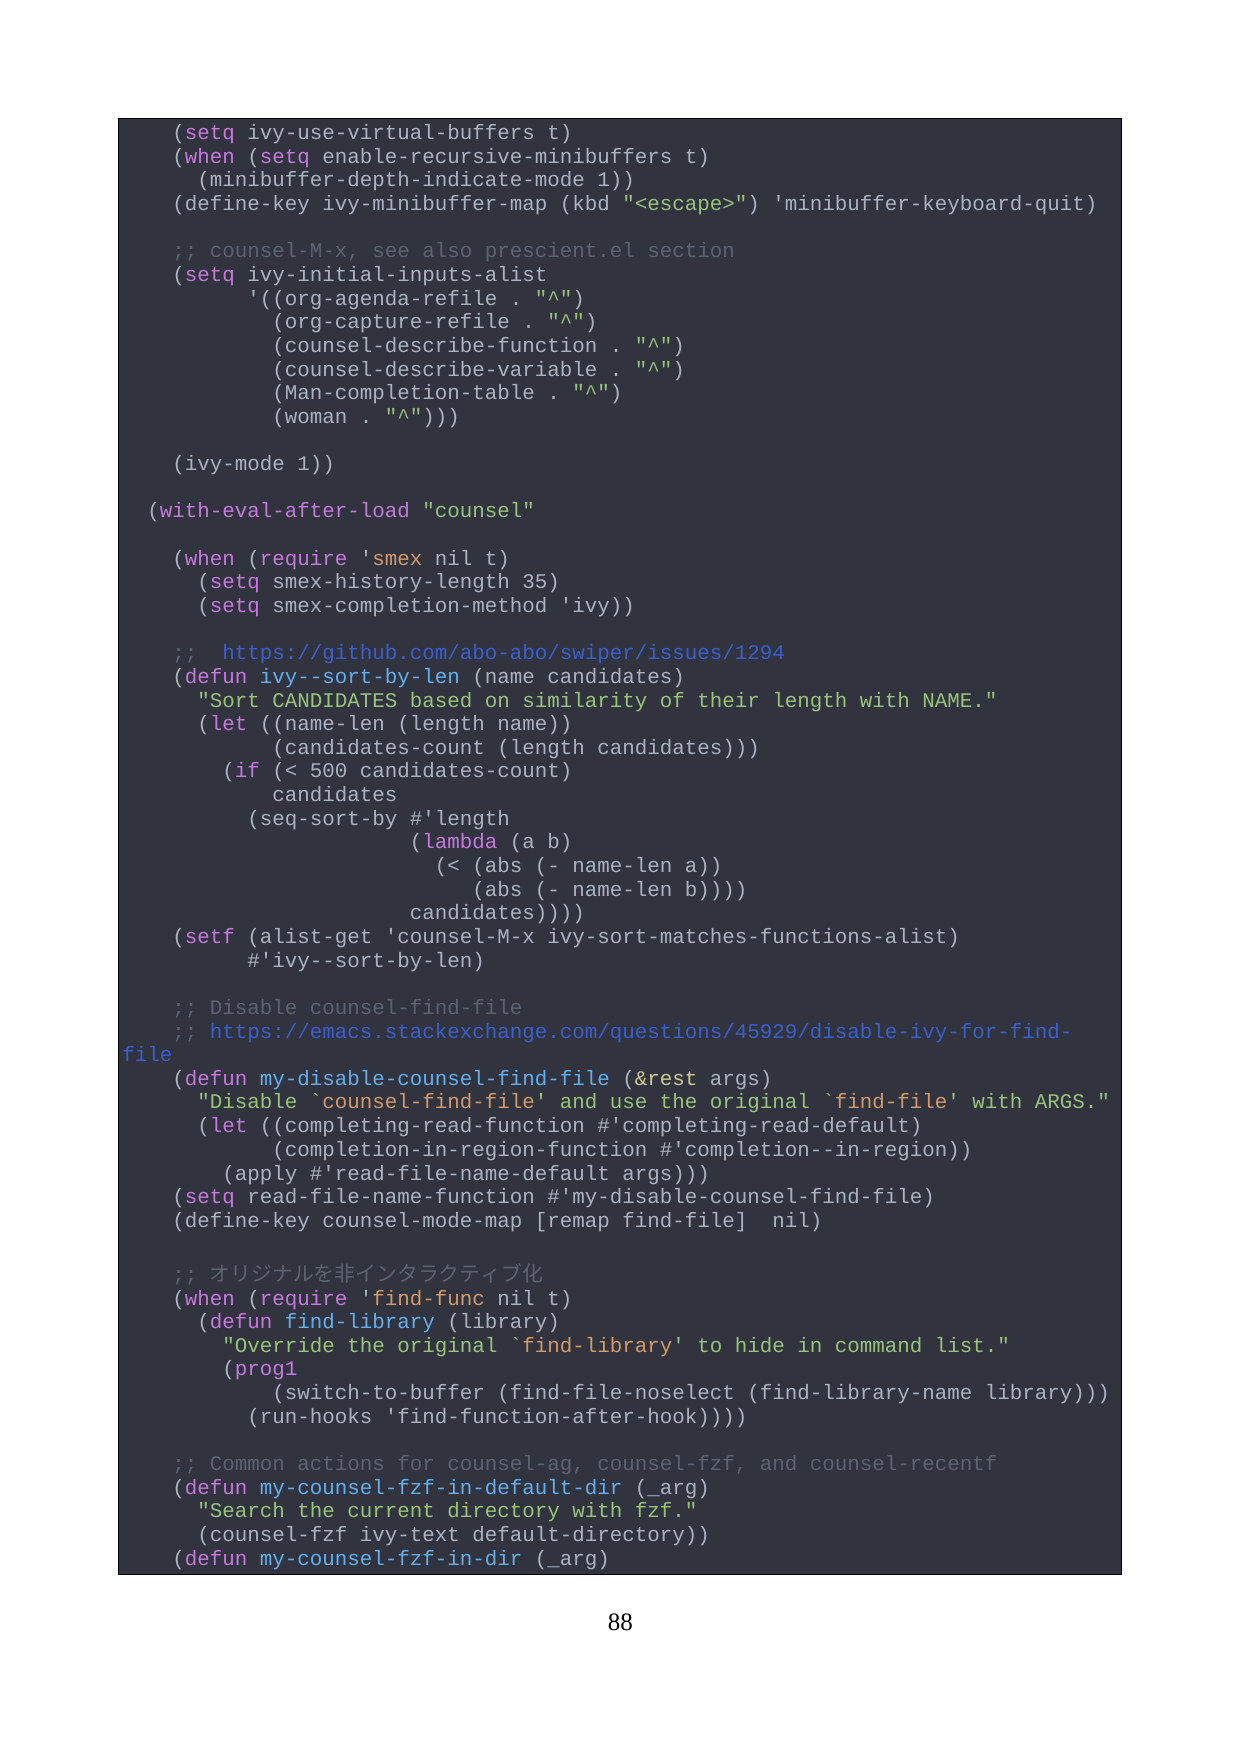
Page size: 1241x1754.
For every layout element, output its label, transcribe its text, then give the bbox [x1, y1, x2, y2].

text (completion-in-region-function #'completion--in-region)) [119, 1135, 1121, 1158]
text (Man-completion-table . "^") [119, 378, 1121, 402]
text (define-key ivy-minibuffer-map (kbd "<escape>") 'minibuffer-keyboard-quit) [119, 189, 1121, 213]
text ;; Disable counsel-find-file [119, 993, 1121, 1017]
text (apply #'read-file-name-default args))) [119, 1158, 1121, 1182]
text (if (< 500 candidates-count) [119, 757, 1121, 780]
text ;; Common actions for counsel-ag, counsel-fzf, and counsel-recentf [119, 1449, 1121, 1473]
text candidates)))) [119, 898, 1121, 922]
text #'ivy--sort-by-len) [119, 946, 1121, 969]
text (setq ivy-initial-inputs-alist [119, 260, 1121, 284]
text (setq smex-completion-method 'ivy)) [119, 591, 1121, 615]
text (< (abs (- name-len a)) [119, 851, 1121, 875]
text (counsel-describe-function . "^") [119, 331, 1121, 354]
text (woman . "^"))) [119, 402, 1121, 426]
text (defun ivy--sort-by-len (name candidates) [119, 662, 1121, 686]
text (seq-sort-by #'length [119, 804, 1121, 827]
text (setq smex-history-length 35) [119, 567, 1121, 591]
text ;; counsel-M-x, see also prescient.el section [119, 236, 1121, 260]
text (lambda (a b) [119, 827, 1121, 851]
text (prog1 [119, 1354, 1121, 1378]
text (setf (alist-get 'counsel-M-x ivy-sort-matches-functions-alist) [119, 922, 1121, 946]
text (candidates-count (length candidates))) [119, 733, 1121, 757]
text (defun my-counsel-fzf-in-dir (_arg) [119, 1544, 1121, 1574]
text (define-key counsel-mode-map [remap find-file] nil) [119, 1206, 1121, 1229]
text ;; オリジナルを非インタラクティブ化 [119, 1253, 1121, 1283]
text "Search the current directory with fzf." [119, 1496, 1121, 1520]
text (counsel-fzf ivy-text default-directory)) [119, 1520, 1121, 1544]
text candidates [119, 780, 1121, 804]
text (let ((completing-read-function #'completing-read-default) [119, 1111, 1121, 1135]
text (setq read-file-name-function #'my-disable-counsel-find-file) [119, 1182, 1121, 1206]
text (let ((name-len (length name)) [119, 709, 1121, 733]
text (minibuffer-depth-indicate-mode 1)) [119, 165, 1121, 189]
text (defun my-counsel-fzf-in-default-dir (_arg) [119, 1473, 1121, 1496]
text (defun my-disable-counsel-find-file (&rest args) [119, 1064, 1121, 1088]
text ;; https://emacs.stackexchange.com/questions/45929/disable-ivy-for-find-file [119, 1017, 1121, 1064]
text (with-eval-after-load "counsel" [119, 496, 1121, 520]
text "Override the original `find-library' to hide in command list." [119, 1331, 1121, 1354]
text "Disable `counsel-find-file' and use the original `find-file' with ARGS." [119, 1088, 1121, 1111]
text '((org-agenda-refile . "^") [119, 284, 1121, 307]
text (ivy-mode 1)) [119, 449, 1121, 473]
text "Sort CANDIDATES based on similarity of their length with NAME." [119, 686, 1121, 709]
text (counsel-describe-variable . "^") [119, 354, 1121, 378]
text (when (require 'find-func nil t) [119, 1283, 1121, 1307]
text (switch-to-buffer (find-file-noselect (find-library-name library))) [119, 1378, 1121, 1402]
text (abs (- name-len b)))) [119, 875, 1121, 898]
text (run-hooks 'find-function-after-hook)))) [119, 1402, 1121, 1425]
text ;; https://github.com/abo-abo/swiper/issues/1294 [119, 638, 1121, 662]
text (defun find-library (library) [119, 1307, 1121, 1331]
text (when (require 'smex nil t) [119, 544, 1121, 567]
text (when (setq enable-recursive-minibuffers t) [119, 142, 1121, 165]
text (setq ivy-use-virtual-buffers t) [119, 119, 1121, 142]
text (org-capture-refile . "^") [119, 307, 1121, 331]
